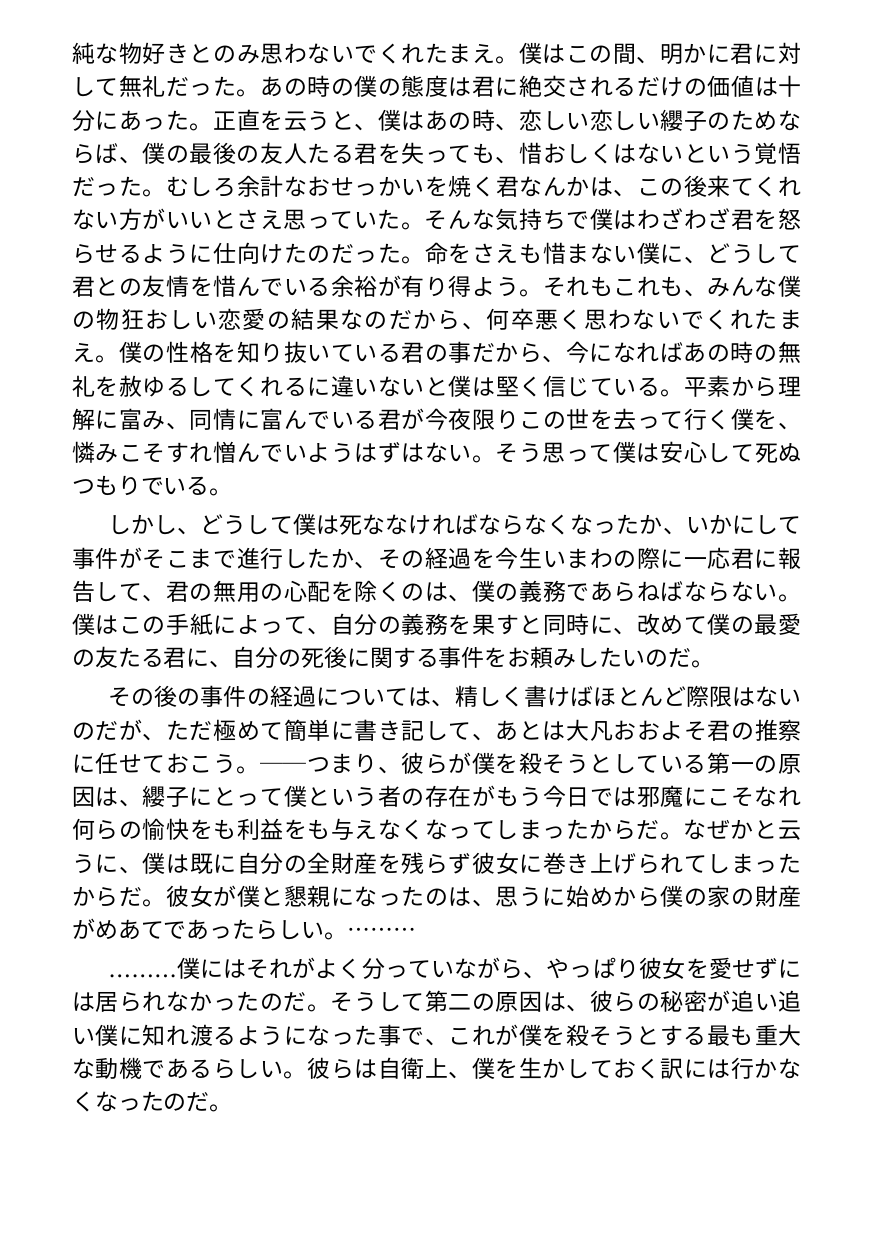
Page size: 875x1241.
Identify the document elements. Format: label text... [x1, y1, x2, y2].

text ………僕にはそれがよく分っていながら、やっぱり彼女を愛せずには居られなかったのだ。そうして第二の原因は、彼らの秘密が追い追い僕に知れ渡るようになった事で、これが僕を殺そうとする最も重大な動機であるらしい。彼らは自衛上、僕を生かしておく訳には行かなくなったのだ。 [72, 951, 802, 1117]
text その後の事件の経過については、精しく書けばほとんど際限はないのだが、ただ極めて簡単に書き記して、あとは大凡おおよそ君の推察に任せておこう。──つまり、彼らが僕を殺そうとしている第一の原因は、纓子にとって僕という者の存在がもう今日では邪魔にこそなれ何らの愉快をも利益をも与えなくなってしまったからだ。なぜかと云うに、僕は既に自分の全財産を残らず彼女に巻き上げられてしまったからだ。彼女が僕と懇親になったのは、思うに始めから僕の家の財産がめあてであったらしい。……… [72, 679, 802, 945]
text しかし、どうして僕は死ななければならなくなったか、いかにして事件がそこまで進行したか、その経過を今生いまわの際に一応君に報告して、君の無用の心配を除くのは、僕の義務であらねばならない。僕はこの手紙によって、自分の義務を果すと同時に、改めて僕の最愛の友たる君に、自分の死後に関する事件をお頼みしたいのだ。 [72, 507, 802, 673]
text 純な物好きとのみ思わないでくれたまえ。僕はこの間、明かに君に対して無礼だった。あの時の僕の態度は君に絶交されるだけの価値は十分にあった。正直を云うと、僕はあの時、恋しい恋しい纓子のためならば、僕の最後の友人たる君を失っても、惜おしくはないという覚悟だった。むしろ余計なおせっかいを焼く君なんかは、この後来てくれない方がいいとさえ思っていた。そんな気持ちで僕はわざわざ君を怒らせるように仕向けたのだった。命をさえも惜まない僕に、どうして君との友情を惜んでいる余裕が有り得よう。それもこれも、みんな僕の物狂おしい恋愛の結果なのだから、何卒悪く思わないでくれたまえ。僕の性格を知り抜いている君の事だから、今になればあの時の無礼を赦ゆるしてくれるに違いないと僕は堅く信じている。平素から理解に富み、同情に富んでいる君が今夜限りこの世を去って行く僕を、憐みこそすれ憎んでいようはずはない。そう思って僕は安心して死ぬつもりでいる。 [72, 36, 802, 501]
